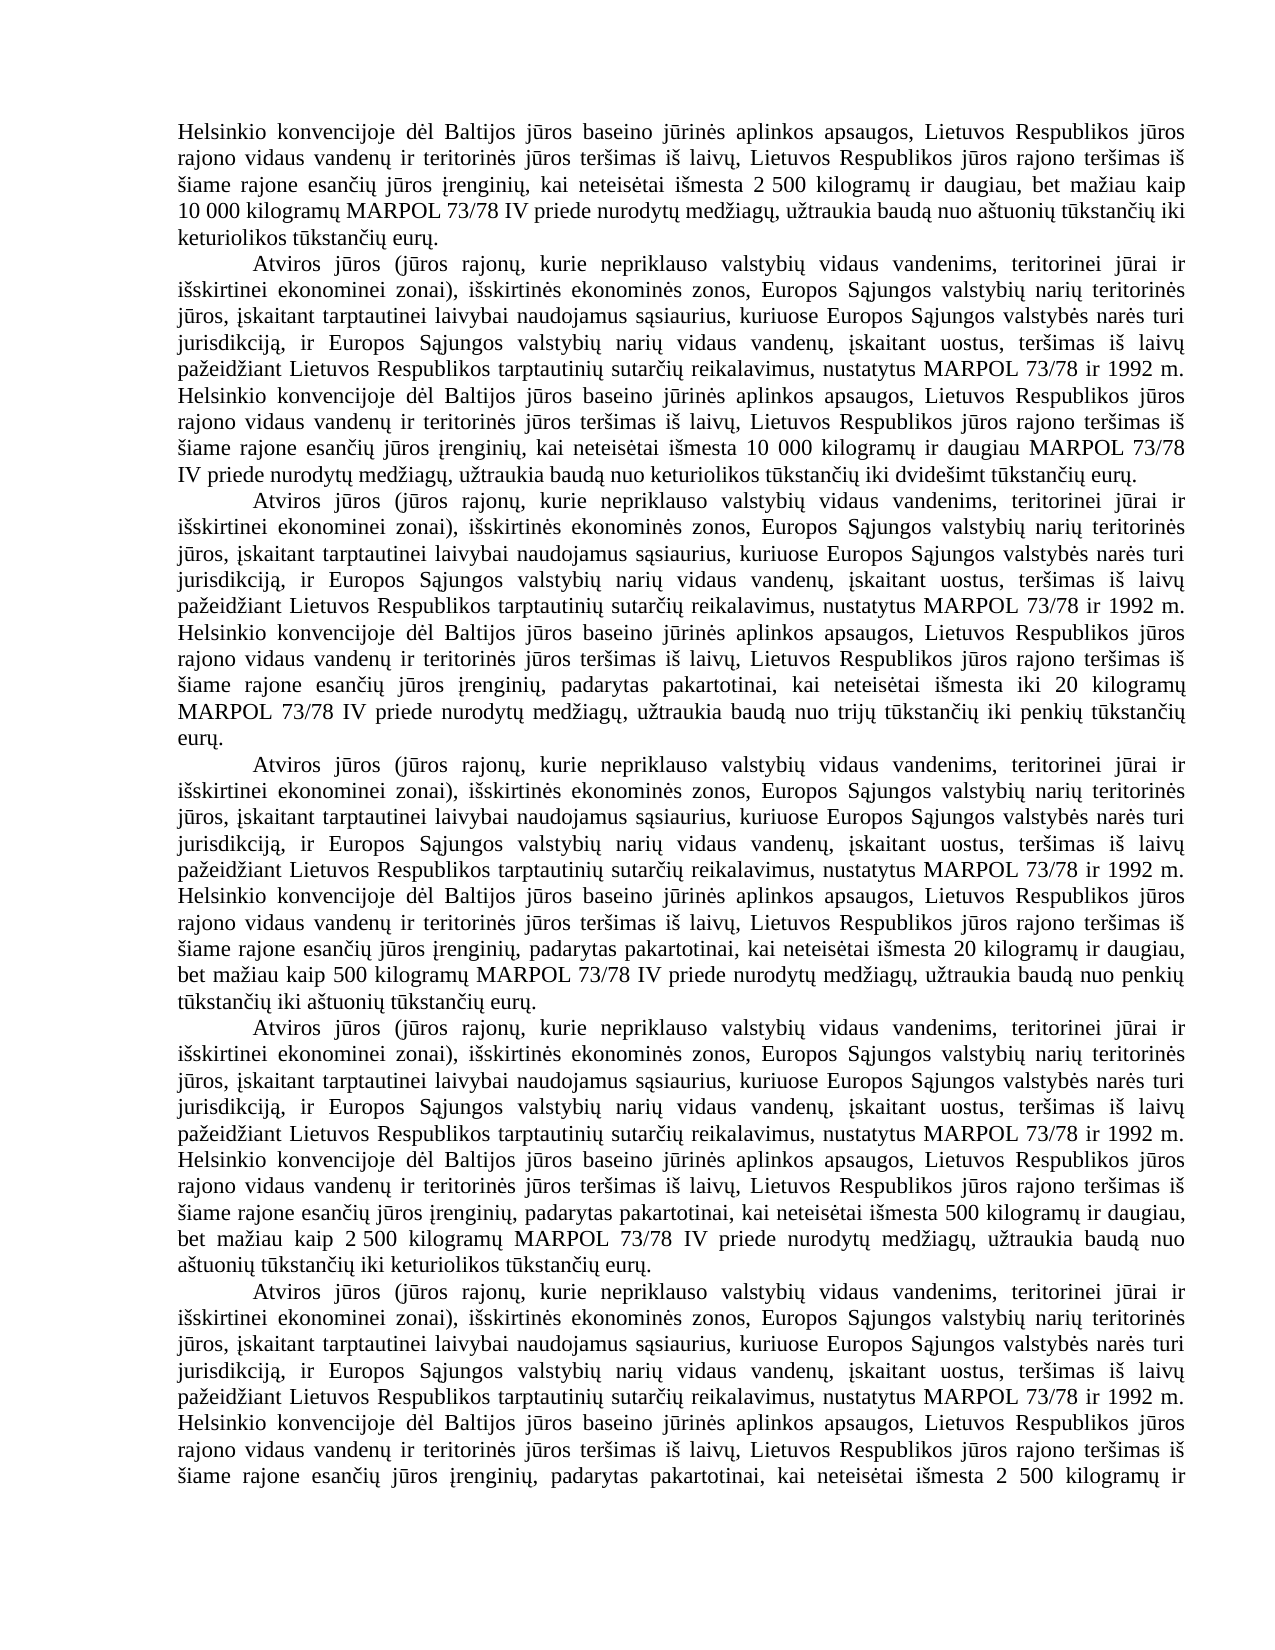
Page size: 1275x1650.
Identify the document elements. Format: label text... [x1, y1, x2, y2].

text Atviros jūros (jūros rajonų, kurie nepriklauso valstybių vidaus vandenims, teritorinei jūrai ir išskirtinei ekonominei zonai), išskirtinės ekonominės zonos, Europos Sąjungos valstybių narių teritorinės jūros, įskaitant tarptautinei laivybai naudojamus sąsiaurius, kuriuose Europos Sąjungos valstybės narės turi jurisdikciją, ir Europos Sąjungos valstybių narių vidaus vandenų, įskaitant uostus, teršimas iš laivų pažeidžiant Lietuvos Respublikos tarptautinių sutarčių reikalavimus, nustatytus MARPOL 73/78 ir 1992 m. Helsinkio konvencijoje dėl Baltijos jūros baseino jūrinės aplinkos apsaugos, Lietuvos Respublikos jūros rajono vidaus vandenų ir teritorinės jūros teršimas iš laivų, Lietuvos Respublikos jūros rajono teršimas iš šiame rajone esančių jūros įrenginių, padarytas pakartotinai, kai neteisėtai išmesta iki 20 kilogramų MARPOL 73/78 IV priede nurodytų medžiagų, užtraukia baudą nuo trijų tūkstančių iki penkių tūkstančių eurų. [177, 487, 1186, 751]
text Atviros jūros (jūros rajonų, kurie nepriklauso valstybių vidaus vandenims, teritorinei jūrai ir išskirtinei ekonominei zonai), išskirtinės ekonominės zonos, Europos Sąjungos valstybių narių teritorinės jūros, įskaitant tarptautinei laivybai naudojamus sąsiaurius, kuriuose Europos Sąjungos valstybės narės turi jurisdikciją, ir Europos Sąjungos valstybių narių vidaus vandenų, įskaitant uostus, teršimas iš laivų pažeidžiant Lietuvos Respublikos tarptautinių sutarčių reikalavimus, nustatytus MARPOL 73/78 ir 1992 m. Helsinkio konvencijoje dėl Baltijos jūros baseino jūrinės aplinkos apsaugos, Lietuvos Respublikos jūros rajono vidaus vandenų ir teritorinės jūros teršimas iš laivų, Lietuvos Respublikos jūros rajono teršimas iš šiame rajone esančių jūros įrenginių, padarytas pakartotinai, kai neteisėtai išmesta 2 500 kilogramų ir [177, 1278, 1186, 1488]
text Atviros jūros (jūros rajonų, kurie nepriklauso valstybių vidaus vandenims, teritorinei jūrai ir išskirtinei ekonominei zonai), išskirtinės ekonominės zonos, Europos Sąjungos valstybių narių teritorinės jūros, įskaitant tarptautinei laivybai naudojamus sąsiaurius, kuriuose Europos Sąjungos valstybės narės turi jurisdikciją, ir Europos Sąjungos valstybių narių vidaus vandenų, įskaitant uostus, teršimas iš laivų pažeidžiant Lietuvos Respublikos tarptautinių sutarčių reikalavimus, nustatytus MARPOL 73/78 ir 1992 m. Helsinkio konvencijoje dėl Baltijos jūros baseino jūrinės aplinkos apsaugos, Lietuvos Respublikos jūros rajono vidaus vandenų ir teritorinės jūros teršimas iš laivų, Lietuvos Respublikos jūros rajono teršimas iš šiame rajone esančių jūros įrenginių, padarytas pakartotinai, kai neteisėtai išmesta 20 kilogramų ir daugiau, bet mažiau kaip 500 kilogramų MARPOL 73/78 IV priede nurodytų medžiagų, užtraukia baudą nuo penkių tūkstančių iki aštuonių tūkstančių eurų. [177, 751, 1186, 1014]
text Helsinkio konvencijoje dėl Baltijos jūros baseino jūrinės aplinkos apsaugos, Lietuvos Respublikos jūros rajono vidaus vandenų ir teritorinės jūros teršimas iš laivų, Lietuvos Respublikos jūros rajono teršimas iš šiame rajone esančių jūros įrenginių, kai neteisėtai išmesta 2 500 kilogramų ir daugiau, bet mažiau kaip 10 000 kilogramų MARPOL 73/78 IV priede nurodytų medžiagų, užtraukia baudą nuo aštuonių tūkstančių iki keturiolikos tūkstančių eurų. [177, 118, 1186, 250]
text Atviros jūros (jūros rajonų, kurie nepriklauso valstybių vidaus vandenims, teritorinei jūrai ir išskirtinei ekonominei zonai), išskirtinės ekonominės zonos, Europos Sąjungos valstybių narių teritorinės jūros, įskaitant tarptautinei laivybai naudojamus sąsiaurius, kuriuose Europos Sąjungos valstybės narės turi jurisdikciją, ir Europos Sąjungos valstybių narių vidaus vandenų, įskaitant uostus, teršimas iš laivų pažeidžiant Lietuvos Respublikos tarptautinių sutarčių reikalavimus, nustatytus MARPOL 73/78 ir 1992 m. Helsinkio konvencijoje dėl Baltijos jūros baseino jūrinės aplinkos apsaugos, Lietuvos Respublikos jūros rajono vidaus vandenų ir teritorinės jūros teršimas iš laivų, Lietuvos Respublikos jūros rajono teršimas iš šiame rajone esančių jūros įrenginių, padarytas pakartotinai, kai neteisėtai išmesta 500 kilogramų ir daugiau, bet mažiau kaip 2 500 kilogramų MARPOL 73/78 IV priede nurodytų medžiagų, užtraukia baudą nuo aštuonių tūkstančių iki keturiolikos tūkstančių eurų. [177, 1014, 1186, 1278]
text Atviros jūros (jūros rajonų, kurie nepriklauso valstybių vidaus vandenims, teritorinei jūrai ir išskirtinei ekonominei zonai), išskirtinės ekonominės zonos, Europos Sąjungos valstybių narių teritorinės jūros, įskaitant tarptautinei laivybai naudojamus sąsiaurius, kuriuose Europos Sąjungos valstybės narės turi jurisdikciją, ir Europos Sąjungos valstybių narių vidaus vandenų, įskaitant uostus, teršimas iš laivų pažeidžiant Lietuvos Respublikos tarptautinių sutarčių reikalavimus, nustatytus MARPOL 73/78 ir 1992 m. Helsinkio konvencijoje dėl Baltijos jūros baseino jūrinės aplinkos apsaugos, Lietuvos Respublikos jūros rajono vidaus vandenų ir teritorinės jūros teršimas iš laivų, Lietuvos Respublikos jūros rajono teršimas iš šiame rajone esančių jūros įrenginių, kai neteisėtai išmesta 10 000 kilogramų ir daugiau MARPOL 73/78 IV priede nurodytų medžiagų, užtraukia baudą nuo keturiolikos tūkstančių iki dvidešimt tūkstančių eurų. [177, 250, 1186, 487]
